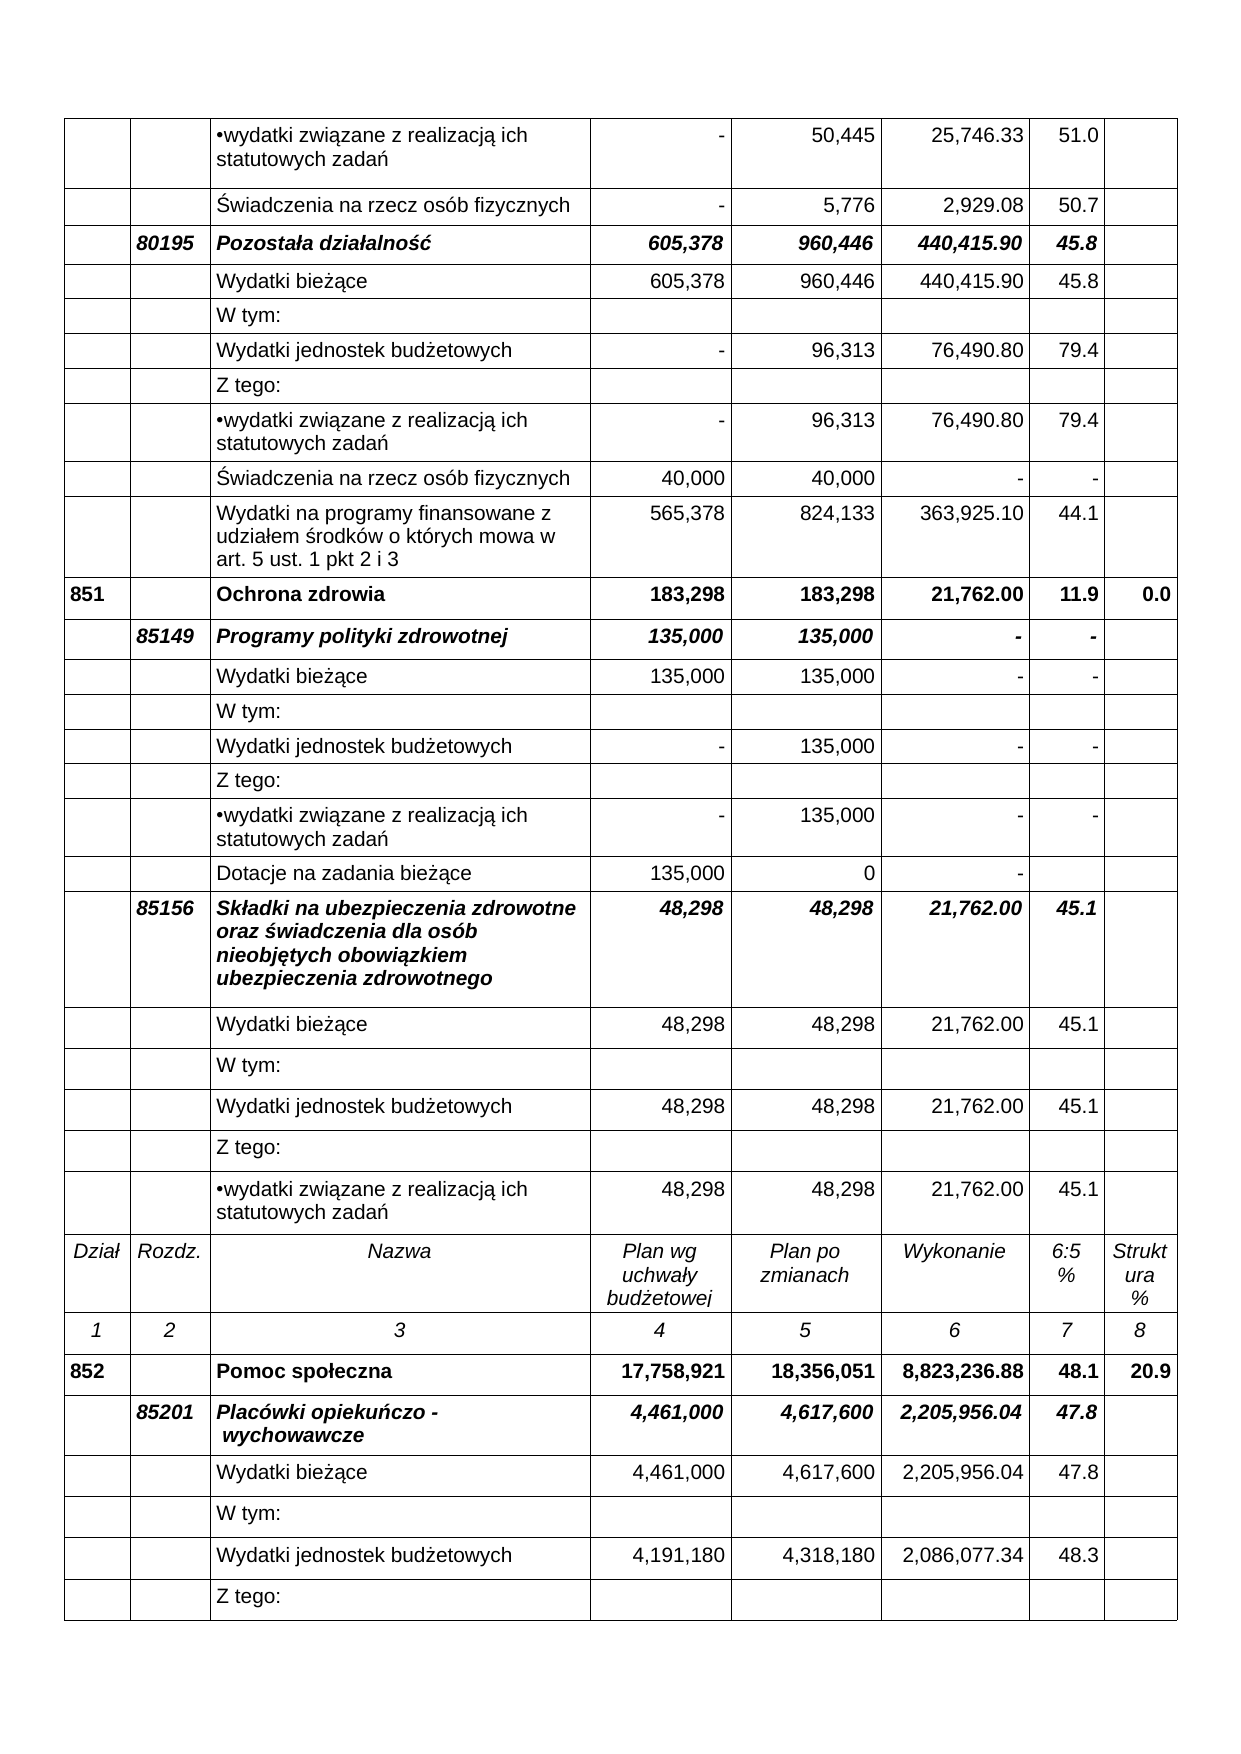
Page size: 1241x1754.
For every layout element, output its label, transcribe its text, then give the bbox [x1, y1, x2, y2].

table_cell [1030, 369, 1104, 403]
table_cell Plan wg uchwały budżetowej [591, 1235, 731, 1312]
table_cell [131, 730, 210, 763]
table_cell 48 298 [591, 1008, 731, 1048]
table_cell - [591, 730, 731, 763]
table_cell 40 000 [732, 462, 881, 496]
table_cell Wykonanie [882, 1235, 1029, 1312]
table_cell 45,8 [1030, 226, 1104, 263]
table_cell [732, 1497, 881, 1537]
table_cell 21 762,00 [882, 892, 1029, 1007]
table_cell - [882, 857, 1029, 891]
table_cell 20,9 [1105, 1355, 1177, 1394]
table_cell [591, 299, 731, 333]
table_cell [131, 764, 210, 798]
table_cell - [1030, 660, 1104, 694]
table_cell [131, 404, 210, 461]
table_cell [1105, 1396, 1177, 1455]
table_cell Wydatki bieżące [211, 1008, 590, 1048]
table_cell [1105, 497, 1177, 577]
table_cell 440 415,90 [882, 265, 1029, 298]
table_cell [65, 1049, 130, 1089]
table_cell 21 762,00 [882, 1090, 1029, 1130]
table_cell [65, 1456, 130, 1496]
table_cell Struktura % [1105, 1235, 1177, 1312]
table_cell 363 925,10 [882, 497, 1029, 577]
table_cell 48 298 [591, 1172, 731, 1234]
table_cell [131, 1580, 210, 1619]
table_cell 2 929,08 [882, 189, 1029, 225]
table_cell Z tego: [211, 1131, 590, 1171]
table_cell 5 [732, 1313, 881, 1353]
table_cell Ochrona zdrowia [211, 578, 590, 619]
table_cell 135 000 [732, 730, 881, 763]
table_cell [882, 695, 1029, 728]
table_cell 79,4 [1030, 404, 1104, 461]
table_cell 48,1 [1030, 1355, 1104, 1394]
table_cell 47,8 [1030, 1456, 1104, 1496]
table_cell 45,1 [1030, 1008, 1104, 1048]
table_cell 135 000 [732, 799, 881, 856]
table_cell 4 461 000 [591, 1396, 731, 1455]
table_cell [131, 695, 210, 728]
table_cell Świadczenia na rzecz osób fizycznych [211, 189, 590, 225]
table_cell [732, 299, 881, 333]
table_cell [65, 1172, 130, 1234]
table_cell [882, 1131, 1029, 1171]
table_cell [1105, 857, 1177, 891]
table_cell [131, 1355, 210, 1394]
table_cell 2 086 077,34 [882, 1538, 1029, 1578]
table_cell [131, 462, 210, 496]
table_cell wydatki związane z realizacją ich statutowych zadań [211, 404, 590, 461]
table_cell - [1030, 730, 1104, 763]
table_cell [1105, 892, 1177, 1007]
table_cell 7 [1030, 1313, 1104, 1353]
table_cell [65, 119, 130, 187]
table_cell [591, 695, 731, 728]
table_cell 85149 [131, 620, 210, 659]
table_cell [1105, 730, 1177, 763]
table_cell 76 490,80 [882, 404, 1029, 461]
table_cell [65, 226, 130, 263]
table_cell 135 000 [591, 660, 731, 694]
table_cell 2 205 956,04 [882, 1396, 1029, 1455]
table_cell [131, 1131, 210, 1171]
table_cell [65, 620, 130, 659]
table_cell wydatki związane z realizacją ich statutowych zadań [211, 119, 590, 187]
table_cell Rozdz. [131, 1235, 210, 1312]
table_cell - [591, 189, 731, 225]
table_cell W tym: [211, 299, 590, 333]
table_cell [65, 1396, 130, 1455]
table_cell 48 298 [732, 1090, 881, 1130]
table_cell [65, 404, 130, 461]
table_cell 960 446 [732, 265, 881, 298]
table_cell 21 762,00 [882, 578, 1029, 619]
table_cell 96 313 [732, 334, 881, 368]
table_cell 21 762,00 [882, 1008, 1029, 1048]
table_cell 565 378 [591, 497, 731, 577]
table_cell [1105, 695, 1177, 728]
table_cell 48 298 [732, 1008, 881, 1048]
table_cell Programy polityki zdrowotnej [211, 620, 590, 659]
table_cell 605 378 [591, 265, 731, 298]
table_cell [65, 695, 130, 728]
table_cell 85156 [131, 892, 210, 1007]
table_cell [131, 299, 210, 333]
table_cell [1105, 1456, 1177, 1496]
table_cell 135 000 [732, 620, 881, 659]
table_cell - [591, 119, 731, 187]
table_cell [131, 334, 210, 368]
table_cell 4 617 600 [732, 1456, 881, 1496]
table_cell [65, 892, 130, 1007]
table_cell 40 000 [591, 462, 731, 496]
table_cell 824 133 [732, 497, 881, 577]
table_cell 1 [65, 1313, 130, 1353]
table_cell [1105, 764, 1177, 798]
table_cell [131, 1497, 210, 1537]
table_cell [65, 799, 130, 856]
table_cell [65, 1497, 130, 1537]
table_cell 4 461 000 [591, 1456, 731, 1496]
table_cell 48 298 [732, 892, 881, 1007]
table_cell [1105, 265, 1177, 298]
table_cell - [591, 404, 731, 461]
table_cell [591, 1580, 731, 1619]
table_cell [732, 369, 881, 403]
table_cell Wydatki jednostek budżetowych [211, 730, 590, 763]
table_cell 44,1 [1030, 497, 1104, 577]
table_cell [131, 497, 210, 577]
table_cell [65, 497, 130, 577]
table_cell [1030, 764, 1104, 798]
table_cell Placówki opiekuńczo - wychowawcze [211, 1396, 590, 1455]
table_cell [732, 1580, 881, 1619]
table_cell 85201 [131, 1396, 210, 1455]
table_cell 45,1 [1030, 1090, 1104, 1130]
table_cell [732, 1049, 881, 1089]
table_cell Wydatki jednostek budżetowych [211, 1538, 590, 1578]
table_cell wydatki związane z realizacją ich statutowych zadań [211, 799, 590, 856]
table_cell - [882, 462, 1029, 496]
table_cell 4 [591, 1313, 731, 1353]
table_cell [131, 578, 210, 619]
table_cell Plan po zmianach [732, 1235, 881, 1312]
table_cell [65, 1090, 130, 1130]
table_cell 2 [131, 1313, 210, 1353]
table_cell 0 [732, 857, 881, 891]
table_cell W tym: [211, 1049, 590, 1089]
table_cell [65, 1131, 130, 1171]
table_cell 605 378 [591, 226, 731, 263]
table_cell 183 298 [732, 578, 881, 619]
table_cell [131, 1090, 210, 1130]
table_cell 2 205 956,04 [882, 1456, 1029, 1496]
table_cell 3 [211, 1313, 590, 1353]
table_cell Wydatki bieżące [211, 660, 590, 694]
table_cell 79,4 [1030, 334, 1104, 368]
table_cell 48 298 [732, 1172, 881, 1234]
table_cell Pomoc społeczna [211, 1355, 590, 1394]
table_cell 8 823 236,88 [882, 1355, 1029, 1394]
table_cell [1105, 1497, 1177, 1537]
table_cell [1105, 1538, 1177, 1578]
table_cell 48 298 [591, 892, 731, 1007]
table_cell [1105, 299, 1177, 333]
table_cell [1105, 1049, 1177, 1089]
table_cell [65, 1580, 130, 1619]
table_cell 8 [1105, 1313, 1177, 1353]
table_cell 76 490,80 [882, 334, 1029, 368]
table_cell [1105, 189, 1177, 225]
table_cell [65, 660, 130, 694]
table_cell - [882, 620, 1029, 659]
table_cell 183 298 [591, 578, 731, 619]
table_cell 135 000 [591, 857, 731, 891]
table_cell [131, 799, 210, 856]
table_cell [65, 265, 130, 298]
table_cell 852 [65, 1355, 130, 1394]
table_cell W tym: [211, 695, 590, 728]
table_cell - [882, 730, 1029, 763]
table_cell 45,1 [1030, 892, 1104, 1007]
table_cell [131, 189, 210, 225]
table_cell 11,9 [1030, 578, 1104, 619]
table_cell - [882, 799, 1029, 856]
table_cell [1030, 695, 1104, 728]
table_cell [882, 1049, 1029, 1089]
table_cell 48,3 [1030, 1538, 1104, 1578]
table_cell Wydatki na programy finansowane z udziałem środków o których mowa w art. 5 ust. 1 pkt 2 i 3 [211, 497, 590, 577]
table_cell [65, 462, 130, 496]
table_cell - [591, 334, 731, 368]
table_cell 440 415,90 [882, 226, 1029, 263]
table_cell [1105, 660, 1177, 694]
table_cell [1030, 299, 1104, 333]
table_cell Wydatki bieżące [211, 265, 590, 298]
table_cell [1105, 404, 1177, 461]
table_cell wydatki związane z realizacją ich statutowych zadań [211, 1172, 590, 1234]
table_cell [1030, 1497, 1104, 1537]
table_cell [732, 1131, 881, 1171]
table_cell [65, 730, 130, 763]
table_cell [131, 1172, 210, 1234]
table_cell [65, 857, 130, 891]
table_cell [1105, 620, 1177, 659]
table_cell 851 [65, 578, 130, 619]
table_cell 18 356 051 [732, 1355, 881, 1394]
table_cell [1105, 334, 1177, 368]
table_cell 50,7 [1030, 189, 1104, 225]
table_cell 50 445 [732, 119, 881, 187]
table_cell [591, 1049, 731, 1089]
table_cell 25 746,33 [882, 119, 1029, 187]
table_cell [131, 265, 210, 298]
table_cell [732, 695, 881, 728]
table_cell Świadczenia na rzecz osób fizycznych [211, 462, 590, 496]
table_cell [131, 369, 210, 403]
table_cell Dział [65, 1235, 130, 1312]
table_cell Dotacje na zadania bieżące [211, 857, 590, 891]
table_cell 51,0 [1030, 119, 1104, 187]
table_cell [1030, 1580, 1104, 1619]
table_cell [131, 1049, 210, 1089]
table_cell Wydatki jednostek budżetowych [211, 1090, 590, 1130]
table_cell [1105, 1172, 1177, 1234]
table_cell 6 [882, 1313, 1029, 1353]
table_cell - [1030, 799, 1104, 856]
table_cell [65, 334, 130, 368]
table_cell 6:5 % [1030, 1235, 1104, 1312]
table_cell 45,1 [1030, 1172, 1104, 1234]
table_cell [1105, 1008, 1177, 1048]
table_cell [882, 299, 1029, 333]
table_cell [591, 369, 731, 403]
table_cell [65, 764, 130, 798]
table_cell - [1030, 462, 1104, 496]
table_cell 4 318 180 [732, 1538, 881, 1578]
table_cell 4 191 180 [591, 1538, 731, 1578]
table_cell Składki na ubezpieczenia zdrowotne oraz świadczenia dla osób nieobjętych obowiązkiem ubezpieczenia zdrowotnego [211, 892, 590, 1007]
table_cell W tym: [211, 1497, 590, 1537]
table_cell [1105, 1131, 1177, 1171]
table_cell [882, 764, 1029, 798]
table_cell 45,8 [1030, 265, 1104, 298]
table_cell Z tego: [211, 764, 590, 798]
table_cell [1105, 1090, 1177, 1130]
table_cell 47,8 [1030, 1396, 1104, 1455]
table_cell [131, 1008, 210, 1048]
table_cell 48 298 [591, 1090, 731, 1130]
table_cell 135 000 [591, 620, 731, 659]
table_cell Z tego: [211, 1580, 590, 1619]
table_cell [65, 189, 130, 225]
table_cell [1105, 369, 1177, 403]
table_cell [1105, 226, 1177, 263]
table_cell [131, 1538, 210, 1578]
table_cell [65, 369, 130, 403]
table_cell [882, 369, 1029, 403]
table_cell 5 776 [732, 189, 881, 225]
table_cell [1030, 857, 1104, 891]
table_cell 96 313 [732, 404, 881, 461]
table_cell [131, 1456, 210, 1496]
table_cell [732, 764, 881, 798]
table_cell 4 617 600 [732, 1396, 881, 1455]
table_cell [1105, 799, 1177, 856]
table_cell [1105, 119, 1177, 187]
table_cell [591, 1497, 731, 1537]
table_cell 960 446 [732, 226, 881, 263]
table_cell [65, 1008, 130, 1048]
table_cell [65, 1538, 130, 1578]
table_cell [591, 764, 731, 798]
table_cell 21 762,00 [882, 1172, 1029, 1234]
table_cell [882, 1497, 1029, 1537]
table_cell [882, 1580, 1029, 1619]
table_cell [591, 1131, 731, 1171]
table_cell 0,0 [1105, 578, 1177, 619]
table_cell 135 000 [732, 660, 881, 694]
table_cell Nazwa [211, 1235, 590, 1312]
table_cell 80195 [131, 226, 210, 263]
table_cell [1105, 1580, 1177, 1619]
table_cell [1030, 1049, 1104, 1089]
table_cell [131, 857, 210, 891]
table_cell - [1030, 620, 1104, 659]
table_cell - [882, 660, 1029, 694]
table_cell [65, 299, 130, 333]
table_cell 17 758 921 [591, 1355, 731, 1394]
table_cell [131, 119, 210, 187]
table_cell Pozostała działalność [211, 226, 590, 263]
table_cell - [591, 799, 731, 856]
table_cell [131, 660, 210, 694]
table_cell [1105, 462, 1177, 496]
table_cell [1030, 1131, 1104, 1171]
table_cell Z tego: [211, 369, 590, 403]
table_cell Wydatki bieżące [211, 1456, 590, 1496]
table_cell Wydatki jednostek budżetowych [211, 334, 590, 368]
